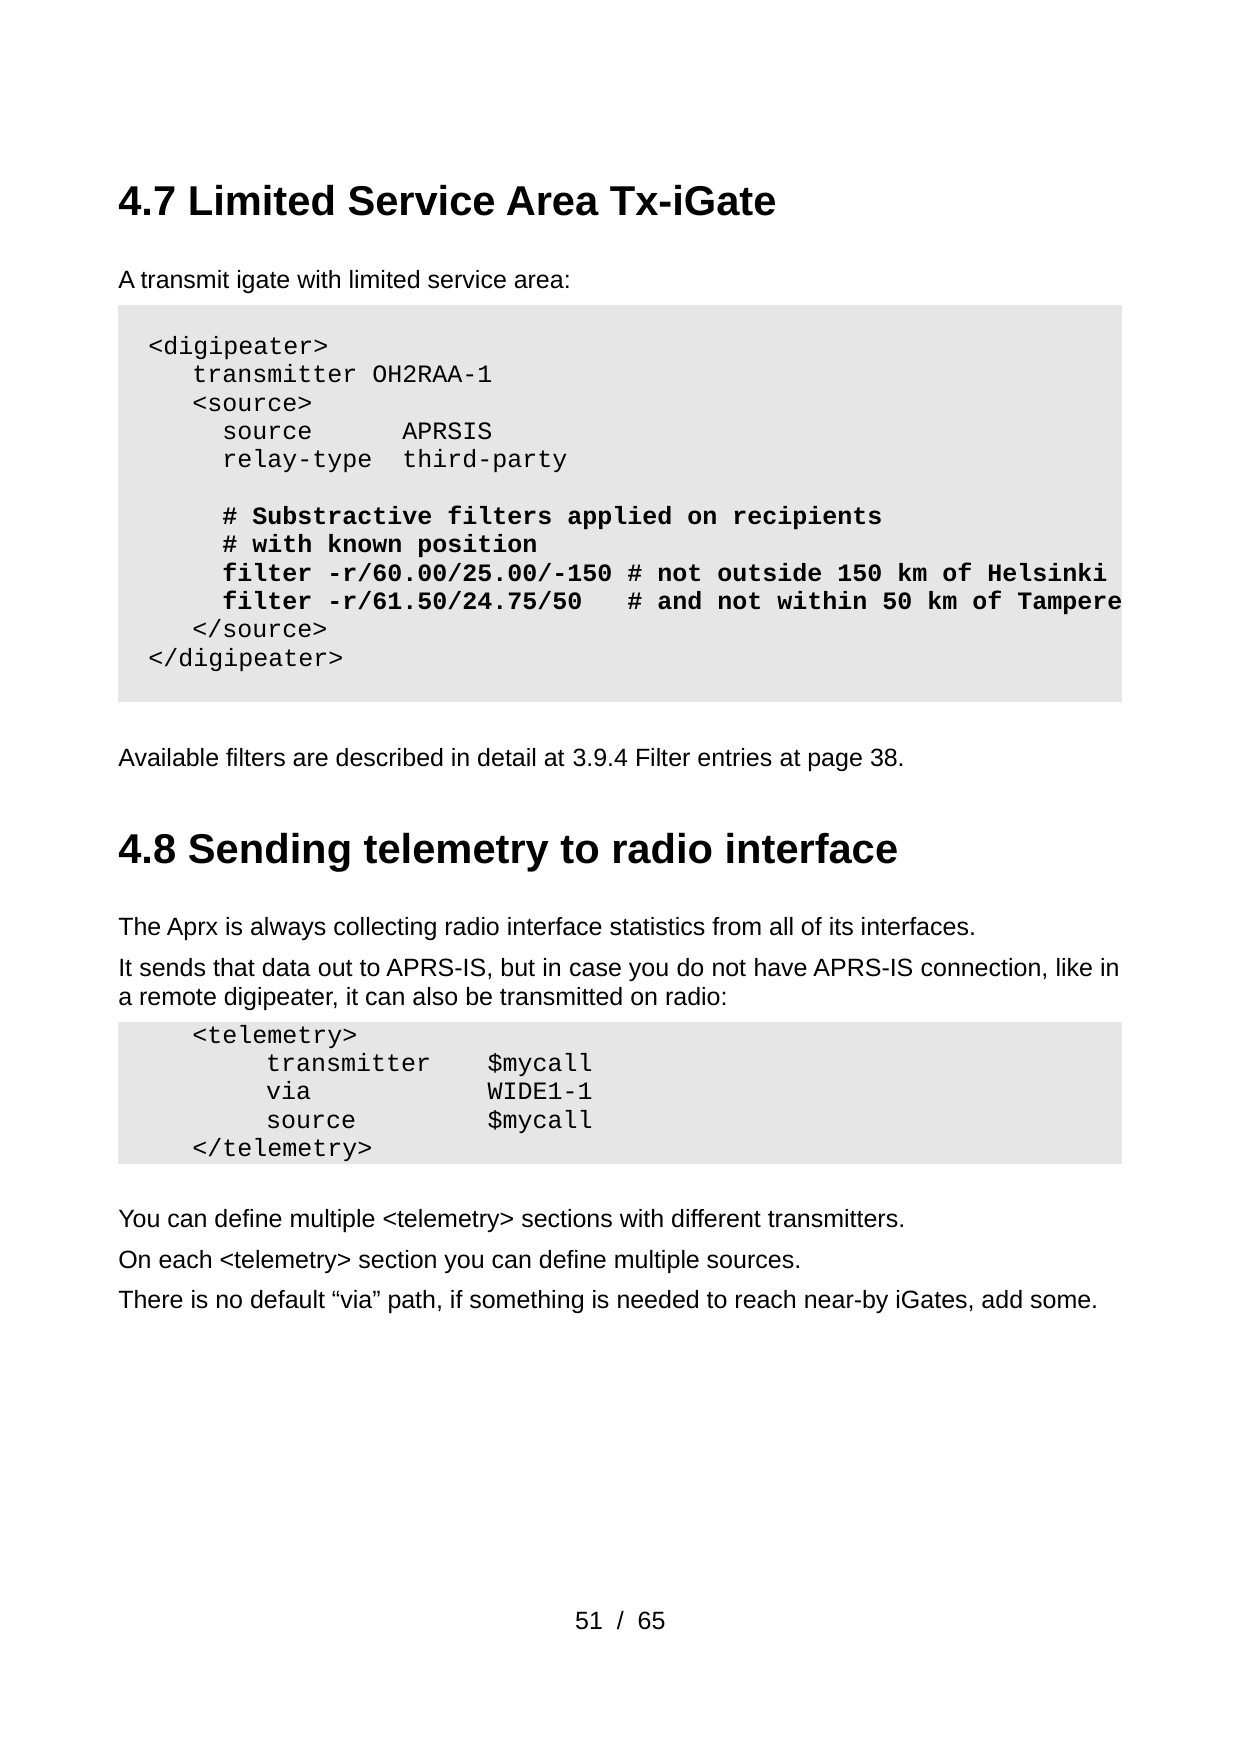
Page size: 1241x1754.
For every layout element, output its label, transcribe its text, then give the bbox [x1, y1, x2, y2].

text via WIDE1-1 [118, 1079, 1122, 1107]
text # Substractive filters applied on recipients [118, 504, 1122, 532]
subtitle Sending telemetry to radio interface [118, 824, 1122, 872]
text You can define multiple <telemetry> sections with different transmitters. [118, 1204, 1122, 1233]
text A transmit igate with limited service area: [118, 265, 1122, 293]
text # with known position [118, 532, 1122, 560]
text </source> [118, 617, 1122, 645]
text filter -r/61.50/24.75/50 # and not within 50 km of Tampere [118, 589, 1122, 617]
text source $mycall [118, 1107, 1122, 1136]
text transmitter OH2RAA-1 [118, 362, 1122, 390]
text </digipeater> [118, 645, 1122, 674]
text On each <telemetry> section you can define multiple sources. [118, 1245, 1122, 1274]
text <telemetry> [118, 1022, 1122, 1051]
subtitle Limited Service Area Tx-iGate [118, 176, 1122, 224]
text It sends that data out to APRS-IS, but in case you do not have APRS-IS connection, like in a remote digipeater, it can also be transmitted on radio: [118, 953, 1122, 1010]
text The Aprx is always collecting radio interface statistics from all of its interfaces. [118, 912, 1122, 941]
text <source> [118, 390, 1122, 419]
text source APRSIS [118, 419, 1122, 447]
text <digipeater> [118, 334, 1122, 362]
text Available filters are described in detail at 3.9.4 Filter entries at page 38. [118, 743, 1122, 772]
text relay-type third-party [118, 447, 1122, 475]
text </telemetry> [118, 1136, 1122, 1164]
text There is no default “via” path, if something is needed to reach near-by iGates, add some. [118, 1285, 1122, 1314]
text filter -r/60.00/25.00/-150 # not outside 150 km of Helsinki [118, 560, 1122, 589]
text transmitter $mycall [118, 1051, 1122, 1079]
